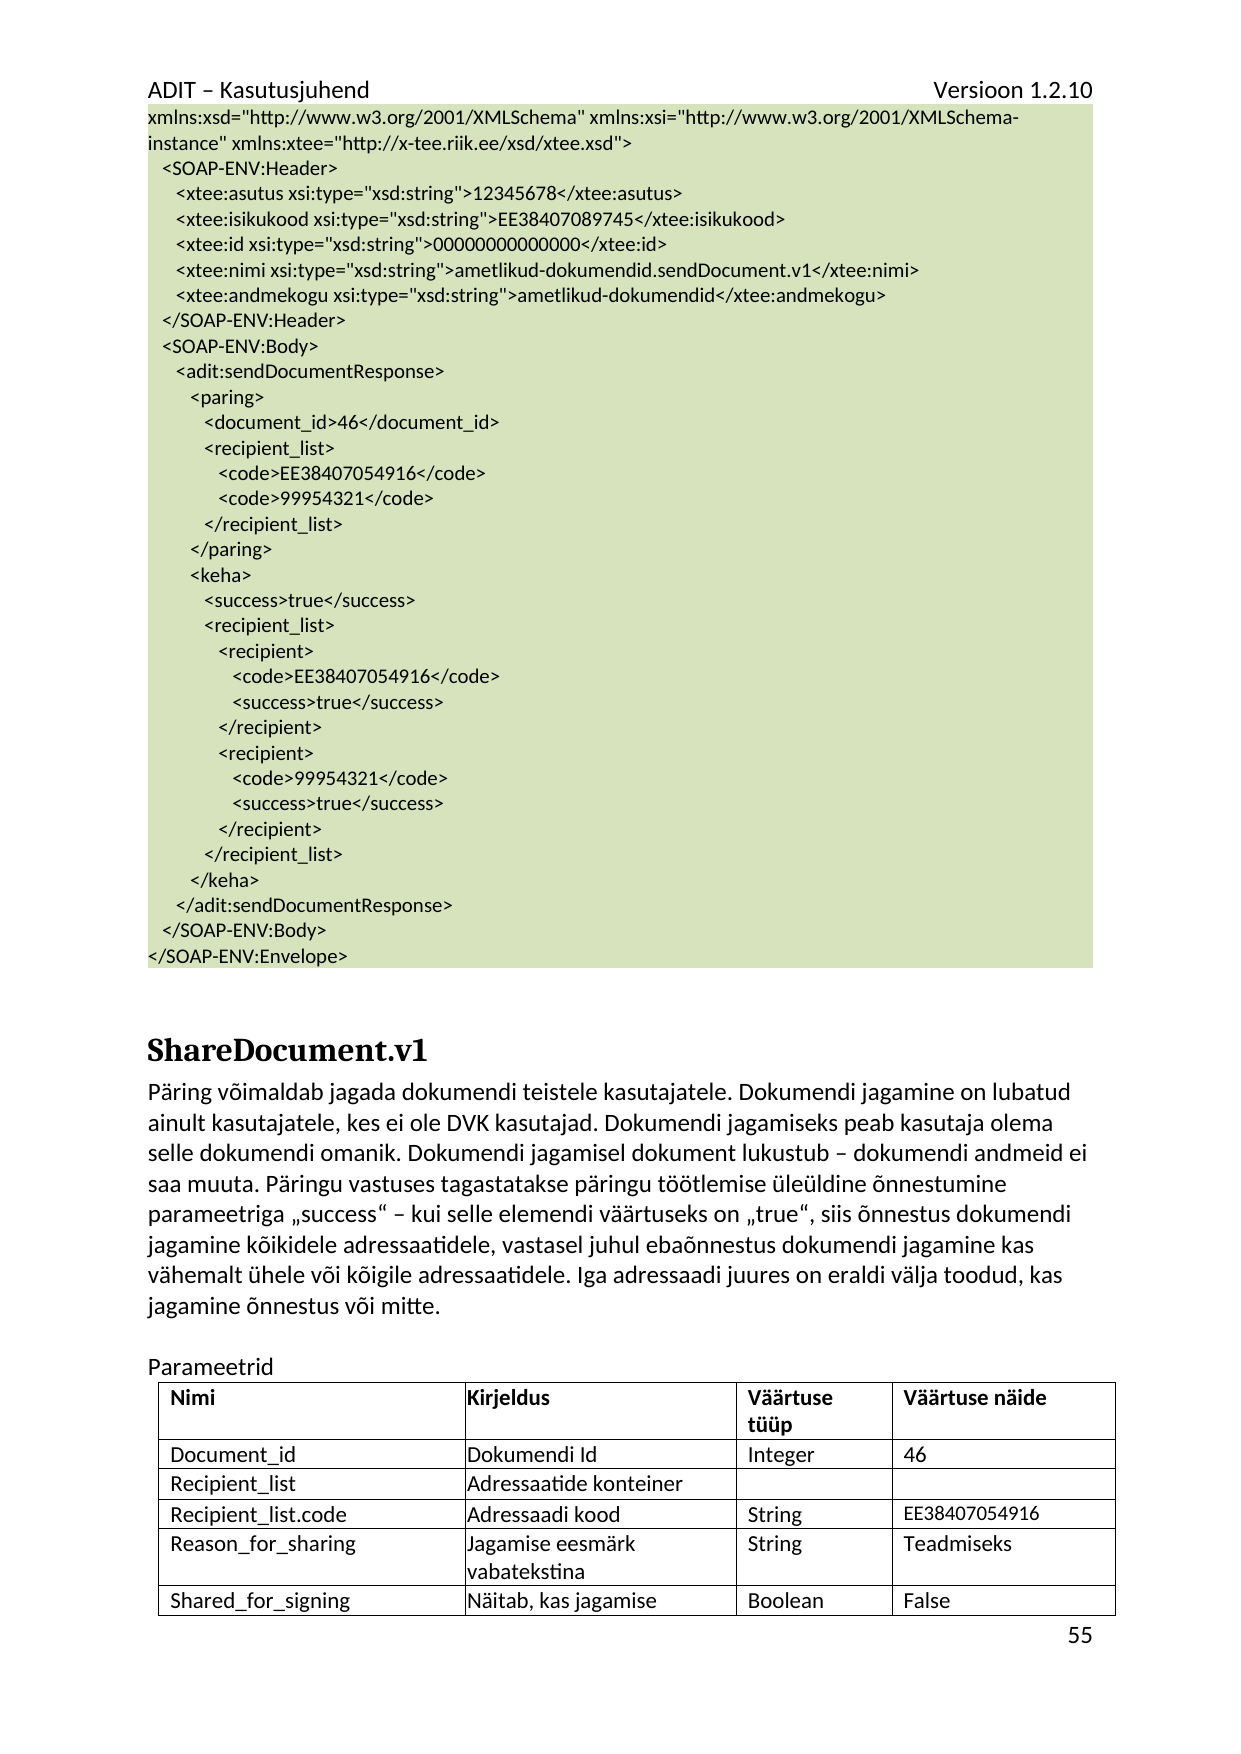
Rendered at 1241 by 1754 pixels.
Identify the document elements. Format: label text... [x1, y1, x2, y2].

table_header Kirjeldus [466, 1383, 736, 1439]
text <adit:sendDocumentResponse> [148, 358, 1093, 384]
text </SOAP-ENV:Body> [148, 918, 1093, 943]
text <SOAP-ENV:Body> [148, 333, 1093, 358]
text Parameetrid [148, 1351, 1093, 1382]
text <xtee:nimi xsi:type="xsd:string">ametlikud-dokumendid.sendDocument.v1</xtee:nimi> [148, 257, 1093, 282]
text <code>99954321</code> [148, 486, 1093, 511]
table_cell Adressaatide konteiner [466, 1469, 736, 1499]
text <document_id>46</document_id> [148, 409, 1093, 435]
table_header Väärtuse tüüp [737, 1383, 892, 1439]
text <xtee:isikukood xsi:type="xsd:string">EE38407089745</xtee:isikukood> [148, 206, 1093, 231]
table_cell [737, 1469, 892, 1499]
table_header Nimi [159, 1383, 465, 1439]
table_cell Dokumendi Id [466, 1440, 736, 1468]
text <recipient> [148, 638, 1093, 663]
table_header Väärtuse näide [893, 1383, 1115, 1439]
table_cell 46 [893, 1440, 1115, 1468]
text <keha> [148, 562, 1093, 587]
text </recipient> [148, 714, 1093, 740]
table_cell Document_id [159, 1440, 465, 1468]
text <success>true</success> [148, 689, 1093, 714]
table_cell Jagamise eesmärk vabatekstina [466, 1529, 736, 1585]
text </paring> [148, 536, 1093, 562]
table_cell [893, 1469, 1115, 1499]
text <recipient> [148, 740, 1093, 765]
table_cell String [737, 1529, 892, 1585]
table_cell Reason_for_sharing [159, 1529, 465, 1585]
text </recipient_list> [148, 841, 1093, 867]
table_cell Näitab, kas jagamise [466, 1586, 736, 1614]
text <xtee:id xsi:type="xsd:string">00000000000000</xtee:id> [148, 231, 1093, 257]
text <xtee:asutus xsi:type="xsd:string">12345678</xtee:asutus> [148, 181, 1093, 206]
table_cell Teadmiseks [893, 1529, 1115, 1585]
text <success>true</success> [148, 587, 1093, 613]
text </keha> [148, 867, 1093, 892]
text <recipient_list> [148, 613, 1093, 638]
text <recipient_list> [148, 435, 1093, 460]
text Päring võimaldab jagada dokumendi teistele kasutajatele. Dokumendi jagamine on lubatud ainult kasutajatele, kes ei ole DVK kasutajad. Dokumendi jagamiseks peab kasutaja olema selle dokumendi omanik. Dokumendi jagamisel dokument lukustub – dokumendi andmeid ei saa muuta. Päringu vastuses tagastatakse päringu töötlemise üleüldine õnnestumine parameetriga „success“ – kui selle elemendi väärtuseks on „true“, siis õnnestus dokumendi jagamine kõikidele adressaatidele, vastasel juhul ebaõnnestus dokumendi jagamine kas vähemalt ühele või kõigile adressaatidele. Iga adressaadi juures on eraldi välja toodud, kas jagamine õnnestus või mitte. [148, 1076, 1093, 1321]
table_cell Recipient_list.code [159, 1500, 465, 1528]
table_cell Boolean [737, 1586, 892, 1614]
text <code>EE38407054916</code> [148, 460, 1093, 486]
text </recipient> [148, 816, 1093, 841]
text <SOAP-ENV:Header> [148, 155, 1093, 181]
table_cell Shared_for_signing [159, 1586, 465, 1614]
text <paring> [148, 384, 1093, 409]
subtitle ShareDocument.v1 [148, 993, 1093, 1070]
text <code>EE38407054916</code> [148, 663, 1093, 689]
table_cell Recipient_list [159, 1469, 465, 1499]
text <xtee:andmekogu xsi:type="xsd:string">ametlikud-dokumendid</xtee:andmekogu> [148, 282, 1093, 308]
text </SOAP-ENV:Header> [148, 308, 1093, 333]
table_cell Integer [737, 1440, 892, 1468]
text <code>99954321</code> [148, 765, 1093, 791]
text <success>true</success> [148, 791, 1093, 816]
text xmlns:xsd="http://www.w3.org/2001/XMLSchema" xmlns:xsi="http://www.w3.org/2001/XMLSchema-instance" xmlns:xtee="http://x-tee.riik.ee/xsd/xtee.xsd"> [148, 104, 1093, 155]
text </recipient_list> [148, 511, 1093, 536]
table_cell Adressaadi kood [466, 1500, 736, 1528]
text </adit:sendDocumentResponse> [148, 892, 1093, 918]
table_cell False [893, 1586, 1115, 1614]
text </SOAP-ENV:Envelope> [148, 943, 1093, 968]
table_cell String [737, 1500, 892, 1528]
table_cell EE38407054916 [893, 1500, 1115, 1528]
